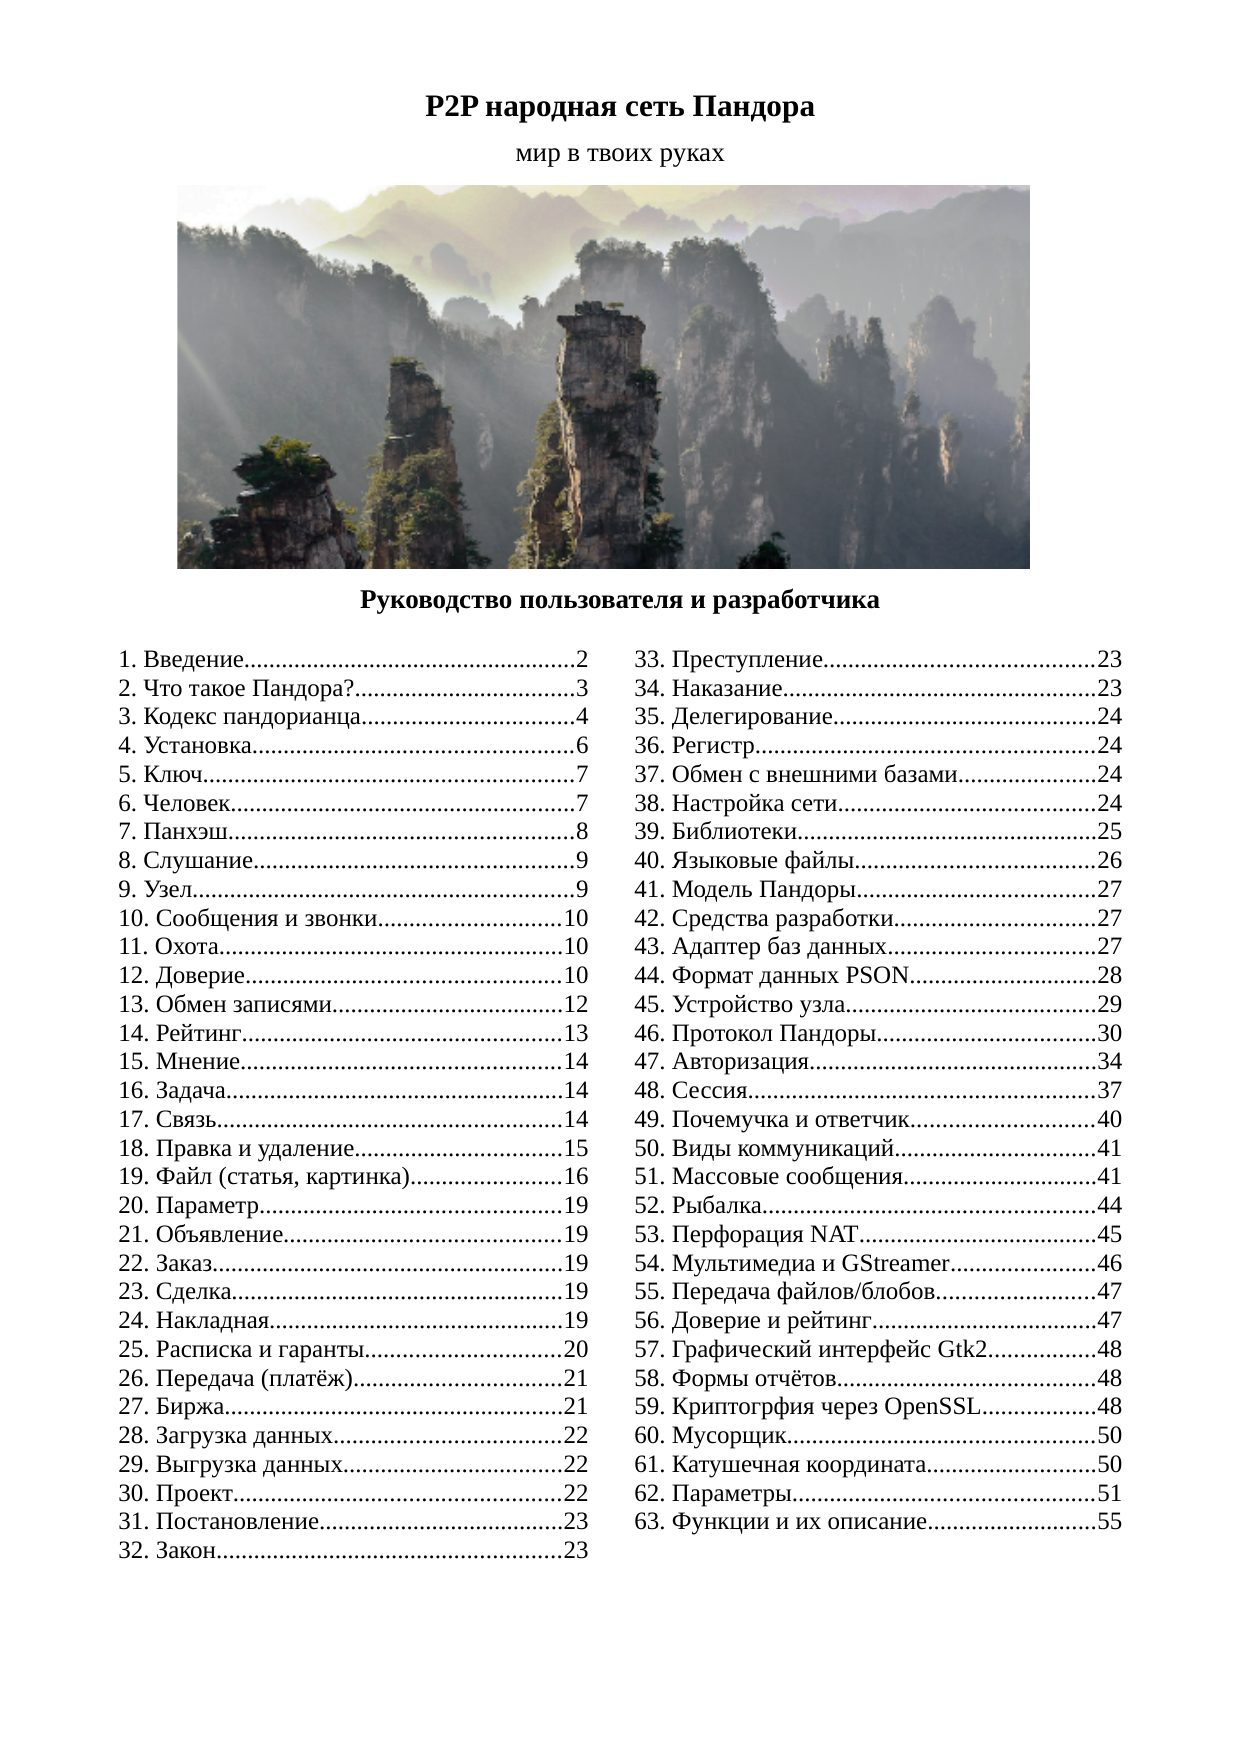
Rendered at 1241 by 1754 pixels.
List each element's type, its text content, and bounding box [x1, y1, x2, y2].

text 46. Протокол Пандоры 30 [634, 1018, 1122, 1046]
text 35. Делегирование 24 [634, 701, 1122, 730]
text 12. Доверие 10 [118, 960, 588, 989]
text 39. Библиотеки 25 [634, 816, 1122, 845]
text 41. Модель Пандоры 27 [634, 874, 1122, 903]
text 10. Сообщения и звонки 10 [118, 903, 588, 931]
text 11. Охота 10 [118, 931, 588, 960]
text 61. Катушечная координата 50 [634, 1449, 1122, 1478]
text 27. Биржа 21 [118, 1391, 588, 1420]
text 38. Настройка сети 24 [634, 788, 1122, 816]
text 62. Параметры 51 [634, 1478, 1122, 1506]
text 49. Почемучка и ответчик 40 [634, 1104, 1122, 1133]
text 55. Передача файлов/блобов 47 [634, 1276, 1122, 1305]
text 33. Преступление 23 [634, 644, 1122, 673]
text Руководство пользователя и разработчика [118, 583, 1122, 614]
text 63. Функции и их описание 55 [634, 1506, 1122, 1535]
text 32. Закон 23 [118, 1535, 588, 1564]
text 16. Задача 14 [118, 1075, 588, 1104]
text 13. Обмен записями 12 [118, 989, 588, 1018]
text 2. Что такое Пандора? 3 [118, 673, 588, 701]
text 44. Формат данных PSON 28 [634, 960, 1122, 989]
text 59. Криптогрфия через OpenSSL 48 [634, 1391, 1122, 1420]
text 54. Мультимедиа и GStreamer 46 [634, 1248, 1122, 1276]
text 26. Передача (платёж) 21 [118, 1363, 588, 1391]
text 28. Загрузка данных 22 [118, 1420, 588, 1449]
text 8. Слушание 9 [118, 845, 588, 874]
text 37. Обмен с внешними базами 24 [634, 759, 1122, 788]
text 36. Регистр 24 [634, 730, 1122, 759]
text 7. Панхэш 8 [118, 816, 588, 845]
text 50. Виды коммуникаций 41 [634, 1133, 1122, 1161]
text 30. Проект 22 [118, 1478, 588, 1506]
text 40. Языковые файлы 26 [634, 845, 1122, 874]
text P2P народная сеть Пандора [118, 87, 1122, 123]
text 31. Постановление 23 [118, 1506, 588, 1535]
text 18. Правка и удаление 15 [118, 1133, 588, 1161]
text 47. Авторизация 34 [634, 1046, 1122, 1075]
text 34. Наказание 23 [634, 673, 1122, 701]
text 43. Адаптер баз данных 27 [634, 931, 1122, 960]
text 4. Установка 6 [118, 730, 588, 759]
text 25. Расписка и гаранты 20 [118, 1334, 588, 1363]
text 45. Устройство узла 29 [634, 989, 1122, 1018]
text 53. Перфорация NAT 45 [634, 1219, 1122, 1248]
text 29. Выгрузка данных 22 [118, 1449, 588, 1478]
text 60. Мусорщик 50 [634, 1420, 1122, 1449]
text 15. Мнение 14 [118, 1046, 588, 1075]
text 1. Введение 2 [118, 644, 588, 673]
text 51. Массовые сообщения 41 [634, 1161, 1122, 1190]
text 6. Человек 7 [118, 788, 588, 816]
text 58. Формы отчётов 48 [634, 1363, 1122, 1391]
text 52. Рыбалка 44 [634, 1190, 1122, 1219]
text 19. Файл (статья, картинка) 16 [118, 1161, 588, 1190]
text 22. Заказ 19 [118, 1248, 588, 1276]
text 42. Средства разработки 27 [634, 903, 1122, 931]
text 21. Объявление 19 [118, 1219, 588, 1248]
text 57. Графический интерфейс Gtk2 48 [634, 1334, 1122, 1363]
text 56. Доверие и рейтинг 47 [634, 1305, 1122, 1334]
text 23. Сделка 19 [118, 1276, 588, 1305]
text 14. Рейтинг 13 [118, 1018, 588, 1046]
text 17. Связь 14 [118, 1104, 588, 1133]
picture [177, 185, 1030, 569]
text мир в твоих руках [118, 136, 1122, 167]
text 9. Узел 9 [118, 874, 588, 903]
text 20. Параметр 19 [118, 1190, 588, 1219]
text 24. Накладная 19 [118, 1305, 588, 1334]
text 48. Сессия 37 [634, 1075, 1122, 1104]
text 5. Ключ 7 [118, 759, 588, 788]
text 3. Кодекс пандорианца 4 [118, 701, 588, 730]
